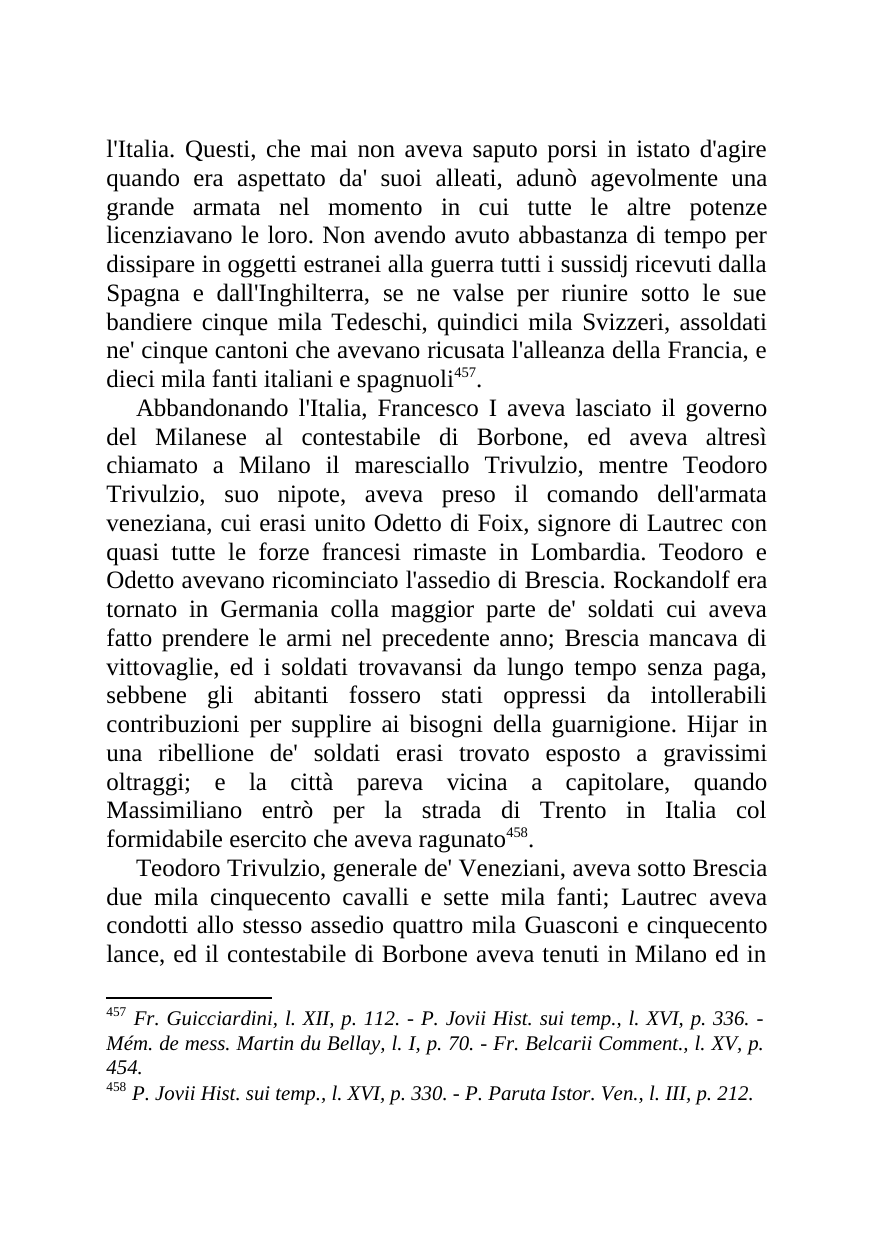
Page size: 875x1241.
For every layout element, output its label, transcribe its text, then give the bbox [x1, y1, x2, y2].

text Abbandonando l'Italia, Francesco I aveva lasciato il governo del Milanese al contestabile di Borbone, ed aveva altresì chiamato a Milano il maresciallo Trivulzio, mentre Teodoro Trivulzio, suo nipote, aveva preso il comando dell'armata veneziana, cui erasi unito Odetto di Foix, signore di Lautrec con quasi tutte le forze francesi rimaste in Lombardia. Teodoro e Odetto avevano ricominciato l'assedio di Brescia. Rockandolf era tornato in Germania colla maggior parte de' soldati cui aveva fatto prendere le armi nel precedente anno; Brescia mancava di vittovaglie, ed i soldati trovavansi da lungo tempo senza paga, sebbene gli abitanti fossero stati oppressi da intollerabili contribuzioni per supplire ai bisogni della guarnigione. Hijar in una ribellione de' soldati erasi trovato esposto a gravissimi oltraggi; e la città pareva vicina a capitolare, quando Massimiliano entrò per la strada di Trento in Italia col formidabile esercito che aveva ragunato. [106, 393, 768, 853]
text l'Italia. Questi, che mai non aveva saputo porsi in istato d'agire quando era aspettato da' suoi alleati, adunò agevolmente una grande armata nel momento in cui tutte le altre potenze licenziavano le loro. Non avendo avuto abbastanza di tempo per dissipare in oggetti estranei alla guerra tutti i sussidj ricevuti dalla Spagna e dall'Inghilterra, se ne valse per riunire sotto le sue bandiere cinque mila Tedeschi, quindici mila Svizzeri, assoldati ne' cinque cantoni che avevano ricusata l'alleanza della Francia, e dieci mila fanti italiani e spagnuoli. [106, 134, 768, 393]
text Teodoro Trivulzio, generale de' Veneziani, aveva sotto Brescia due mila cinquecento cavalli e sette mila fanti; Lautrec aveva condotti allo stesso assedio quattro mila Guasconi e cinquecento lance, ed il contestabile di Borbone aveva tenuti in Milano ed in [106, 853, 768, 968]
text P. Jovii Hist. sui temp., l. XVI, p. 330. - P. Paruta Istor. Ven., l. III, p. 212. [106, 1079, 768, 1105]
text Fr. Guicciardini, l. XII, p. 112. - P. Jovii Hist. sui temp., l. XVI, p. 336. - Mém. de mess. Martin du Bellay, l. I, p. 70. - Fr. Belcarii Comment., l. XV, p. 454. [106, 1004, 768, 1079]
